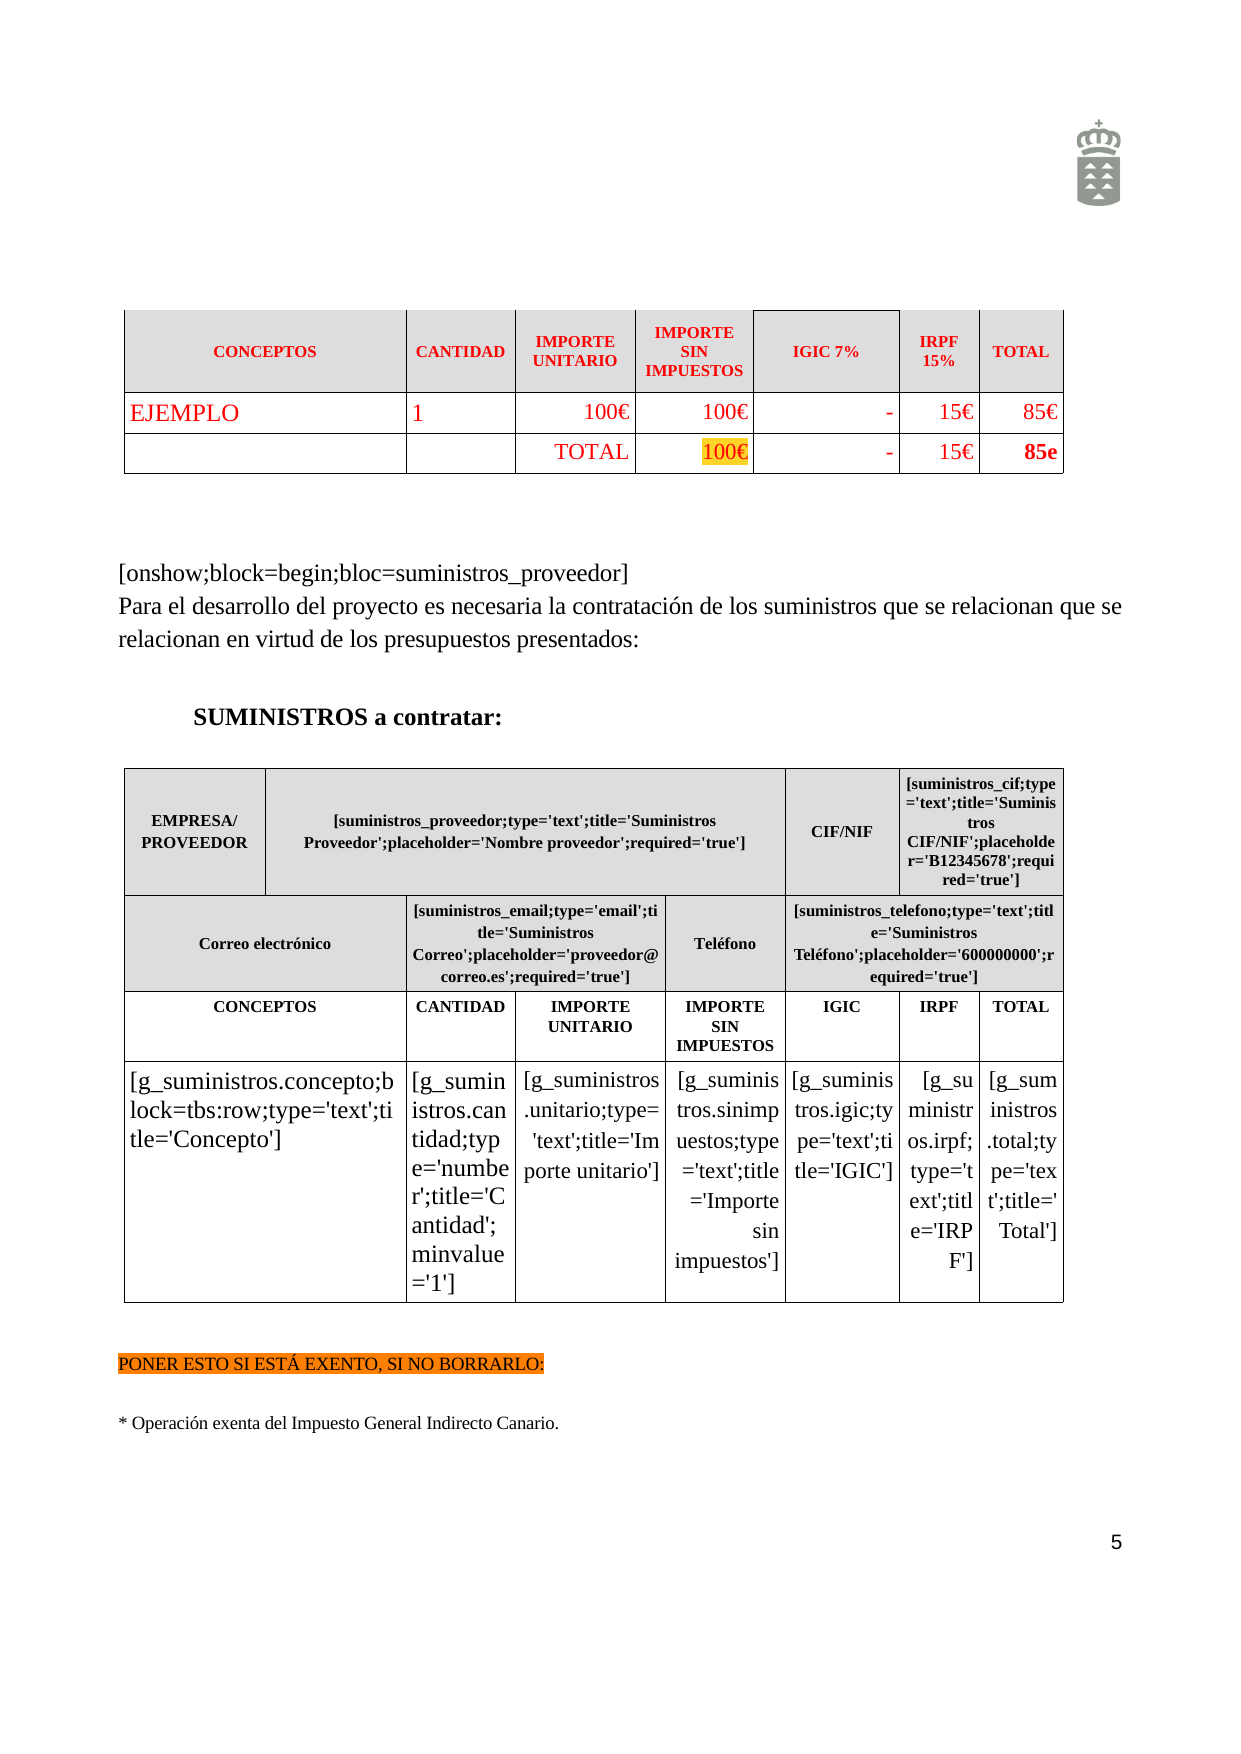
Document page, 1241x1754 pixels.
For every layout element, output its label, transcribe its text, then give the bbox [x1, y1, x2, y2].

table_cell 100€ [516, 393, 635, 432]
table_cell [125, 434, 406, 473]
list SUMINISTROS a contratar: [156, 702, 1122, 731]
table_cell - [754, 434, 899, 473]
table_header IMPORTE SIN IMPUESTOS [636, 310, 753, 392]
picture [1076, 119, 1121, 206]
table_cell 1 [407, 393, 515, 432]
table_header IRPF 15% [900, 310, 979, 392]
text [onshow;block=begin;bloc=suministros_proveedor] Para el desarrollo del proyecto es necesaria la contratación de los suministros que se relacionan que se relacionan en virtud de los presupuestos presentados: [118, 558, 1122, 653]
table_cell [g_suministros.concepto;block=tbs:row;type='text';title='Concepto'] [125, 1062, 406, 1302]
table_header CANTIDAD [407, 310, 515, 392]
table_header EMPRESA/PROVEEDOR [125, 769, 265, 895]
text * Operación exenta del Impuesto General Indirecto Canario. [118, 1412, 1122, 1434]
table_cell 85€ [980, 393, 1063, 432]
table_cell [g_suministros.cantidad;type='number';title='Cantidad';minvalue='1'] [407, 1062, 515, 1302]
table_cell TOTAL [516, 434, 635, 473]
table_cell [g_suministros.sinimpuestos;type='text';title='Importe sin impuestos'] [666, 1062, 785, 1302]
table_cell - [754, 393, 899, 432]
table_cell 15€ [900, 434, 979, 473]
table_header CONCEPTOS [125, 310, 406, 392]
table_cell [g_suministros.irpf;type='text';title='IRPF'] [900, 1062, 979, 1302]
table_cell [suministros_telefono;type='text';title='Suministros Teléfono';placeholder='600000000';required='true'] [786, 896, 1063, 991]
table_cell IMPORTE SIN IMPUESTOS [666, 992, 785, 1061]
table_header IGIC 7% [754, 311, 899, 392]
table_cell 15€ [900, 393, 979, 432]
table_cell [g_suministros.igic;type='text';title='IGIC'] [786, 1062, 899, 1302]
table_cell EJEMPLO [125, 393, 406, 432]
table_header [suministros_proveedor;type='text';title='Suministros Proveedor';placeholder='Nombre proveedor';required='true'] [266, 769, 785, 895]
table_header TOTAL [980, 310, 1063, 392]
table_cell CONCEPTOS [125, 992, 406, 1061]
table_cell [g_suministros.total;type='text';title='Total'] [980, 1062, 1063, 1302]
table_cell IRPF [900, 992, 979, 1061]
table_cell [407, 434, 515, 473]
table_cell Correo electrónico [125, 896, 406, 991]
table_header IMPORTE UNITARIO [516, 310, 635, 392]
table_cell IMPORTE UNITARIO [516, 992, 665, 1061]
text PONER ESTO SI ESTÁ EXENTO, SI NO BORRARLO: [118, 1353, 1122, 1374]
table_cell [g_suministros.unitario;type='text';title='Importe unitario'] [516, 1062, 665, 1302]
table_cell Teléfono [666, 896, 785, 991]
table_cell [suministros_email;type='email';title='Suministros Correo';placeholder='proveedor@correo.es';required='true'] [407, 896, 665, 991]
table_cell 100€ [636, 434, 753, 473]
table_cell CANTIDAD [407, 992, 515, 1061]
table_cell IGIC [786, 992, 899, 1061]
table_cell 85e [980, 434, 1063, 473]
table_cell TOTAL [980, 992, 1063, 1061]
table_cell 100€ [636, 393, 753, 432]
table_header CIF/NIF [786, 769, 899, 895]
table_header [suministros_cif;type='text';title='Suministros CIF/NIF';placeholder='B12345678';required='true'] [900, 769, 1063, 895]
